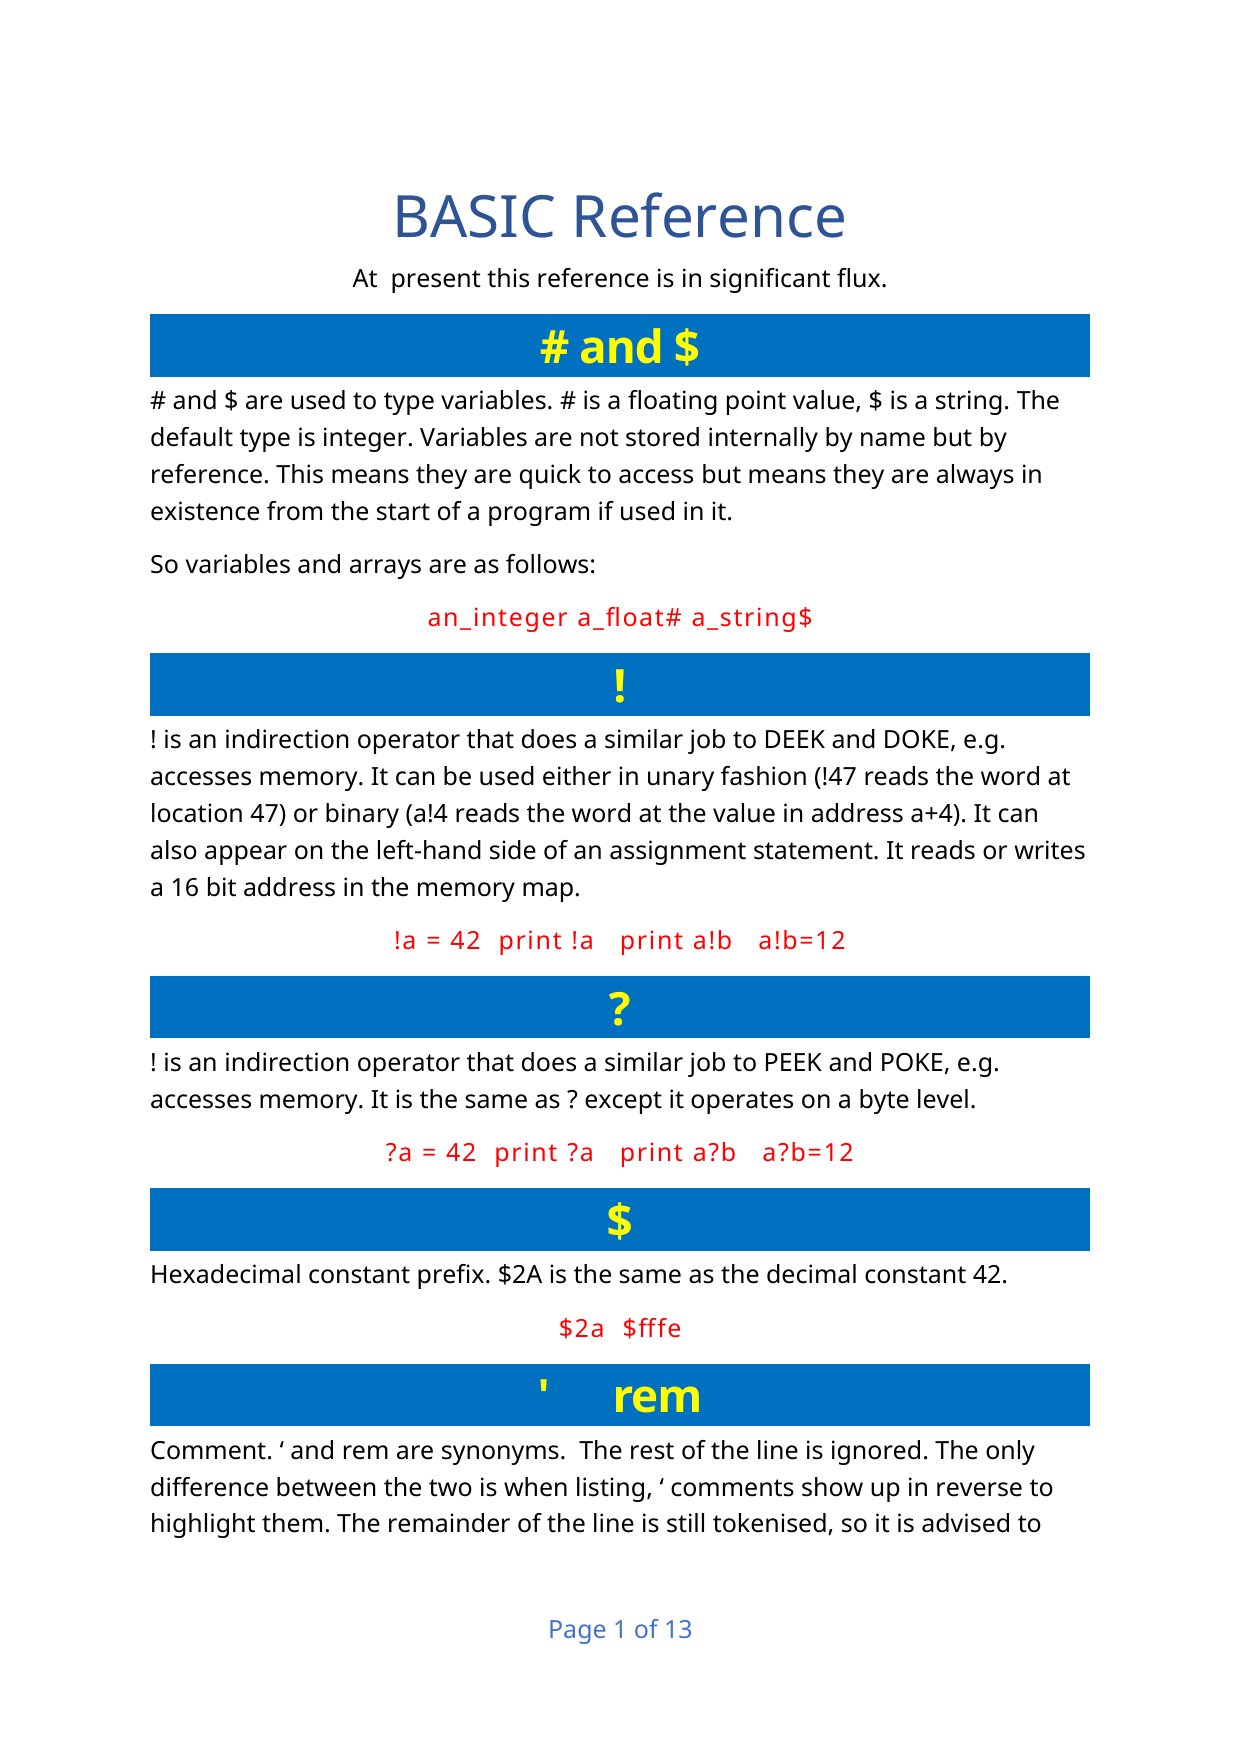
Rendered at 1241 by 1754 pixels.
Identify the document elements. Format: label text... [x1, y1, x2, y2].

subtitle $2A $FFFE [150, 1311, 1090, 1344]
text Comment. ‘ and rem are synonyms. The rest of the line is ignored. The only difference between the two is when listing, ‘ comments show up in reverse to highlight them. The remainder of the line is still tokenised, so it is advised to [150, 1433, 1090, 1540]
title ! [150, 653, 1090, 716]
text ! is an indirection operator that does a similar job to PEEK and POKE, e.g. accesses memory. It is the same as ? except it operates on a byte level. [150, 1045, 1090, 1116]
text At present this reference is in significant flux. [150, 261, 1090, 295]
subtitle BASIC Reference [150, 175, 1090, 254]
text ! is an indirection operator that does a similar job to DEEK and DOKE, e.g. accesses memory. It can be used either in unary fashion (!47 reads the word at location 47) or binary (a!4 reads the word at the value in address a+4). It can also appear on the left-hand side of an assignment statement. It reads or writes a 16 bit address in the memory map. [150, 722, 1090, 903]
title ' rem [150, 1364, 1090, 1426]
subtitle an_integer a_float# a_string$ [150, 600, 1090, 634]
title # and $ [150, 314, 1090, 377]
title ? [150, 976, 1090, 1038]
text # and $ are used to type variables. # is a floating point value, $ is a string. The default type is integer. Variables are not stored internally by name but by reference. This means they are quick to access but means they are always in existence from the start of a program if used in it. [150, 383, 1090, 527]
subtitle !a = 42 print !a print a!b a!b=12 [150, 923, 1090, 957]
text So variables and arrays are as follows: [150, 547, 1090, 581]
title $ [150, 1188, 1090, 1251]
text Hexadecimal constant prefix. $2A is the same as the decimal constant 42. [150, 1257, 1090, 1291]
subtitle ?a = 42 print ?a print a?b a?b=12 [150, 1135, 1090, 1169]
